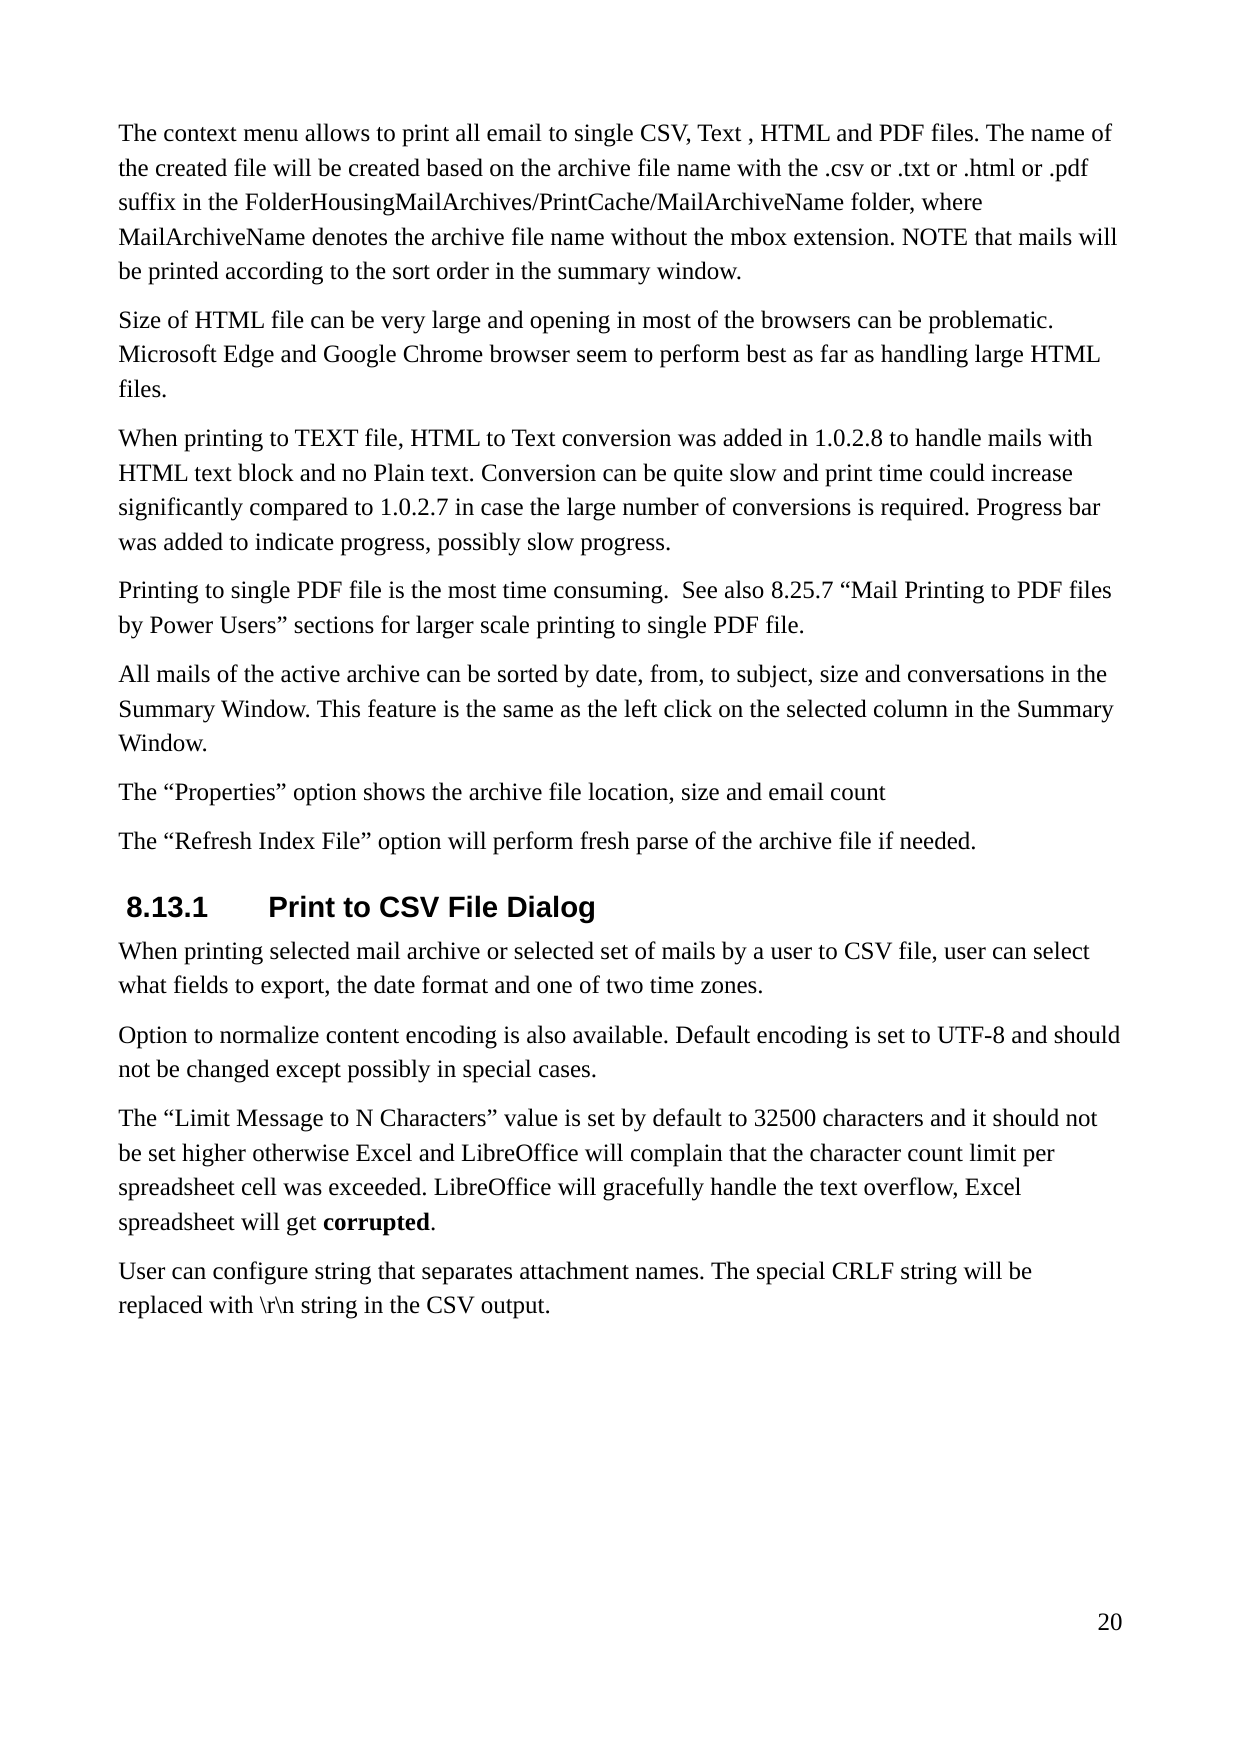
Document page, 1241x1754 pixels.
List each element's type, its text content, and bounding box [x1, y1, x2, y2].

text The “Limit Message to N Characters” value is set by default to 32500 characters and it should not be set higher otherwise Excel and LibreOffice will complain that the character count limit per spreadsheet cell was exceeded. LibreOffice will gracefully handle the text overflow, Excel spreadsheet will get corrupted. [118, 1103, 1122, 1235]
text The “Refresh Index File” option will perform fresh parse of the archive file if needed. [118, 826, 1122, 855]
text All mails of the active archive can be sorted by date, from, to subject, size and conversations in the Summary Window. This feature is the same as the left click on the selected column in the Summary Window. [118, 659, 1122, 757]
subtitle Print to CSV File Dialog [118, 890, 1122, 924]
text Printing to single PDF file is the most time consuming. See also 8.25.7 “Mail Printing to PDF files by Power Users” sections for larger scale printing to single PDF file. [118, 576, 1122, 639]
text The context menu allows to print all email to single CSV, Text , HTML and PDF files. The name of the created file will be created based on the archive file name with the .csv or .txt or .html or .pdf suffix in the FolderHousingMailArchives/PrintCache/MailArchiveName folder, where MailArchiveName denotes the archive file name without the mbox extension. NOTE that mails will be printed according to the sort order in the summary window. [118, 118, 1122, 285]
text Size of HTML file can be very large and opening in most of the browsers can be problematic. Microsoft Edge and Google Chrome browser seem to perform best as far as handling large HTML files. [118, 305, 1122, 403]
text When printing to TEXT file, HTML to Text conversion was added in 1.0.2.8 to handle mails with HTML text block and no Plain text. Conversion can be quite slow and print time could increase significantly compared to 1.0.2.7 in case the large number of conversions is required. Progress bar was added to indicate progress, possibly slow progress. [118, 423, 1122, 555]
text User can configure string that separates attachment names. The special CRLF string will be replaced with \r\n string in the CSV output. [118, 1256, 1122, 1319]
text Option to normalize content encoding is also available. Default encoding is set to UTF-8 and should not be changed except possibly in special cases. [118, 1020, 1122, 1083]
text The “Properties” option shows the archive file location, size and email count [118, 777, 1122, 806]
text When printing selected mail archive or selected set of mails by a user to CSV file, user can select what fields to export, the date format and one of two time zones. [118, 936, 1122, 999]
